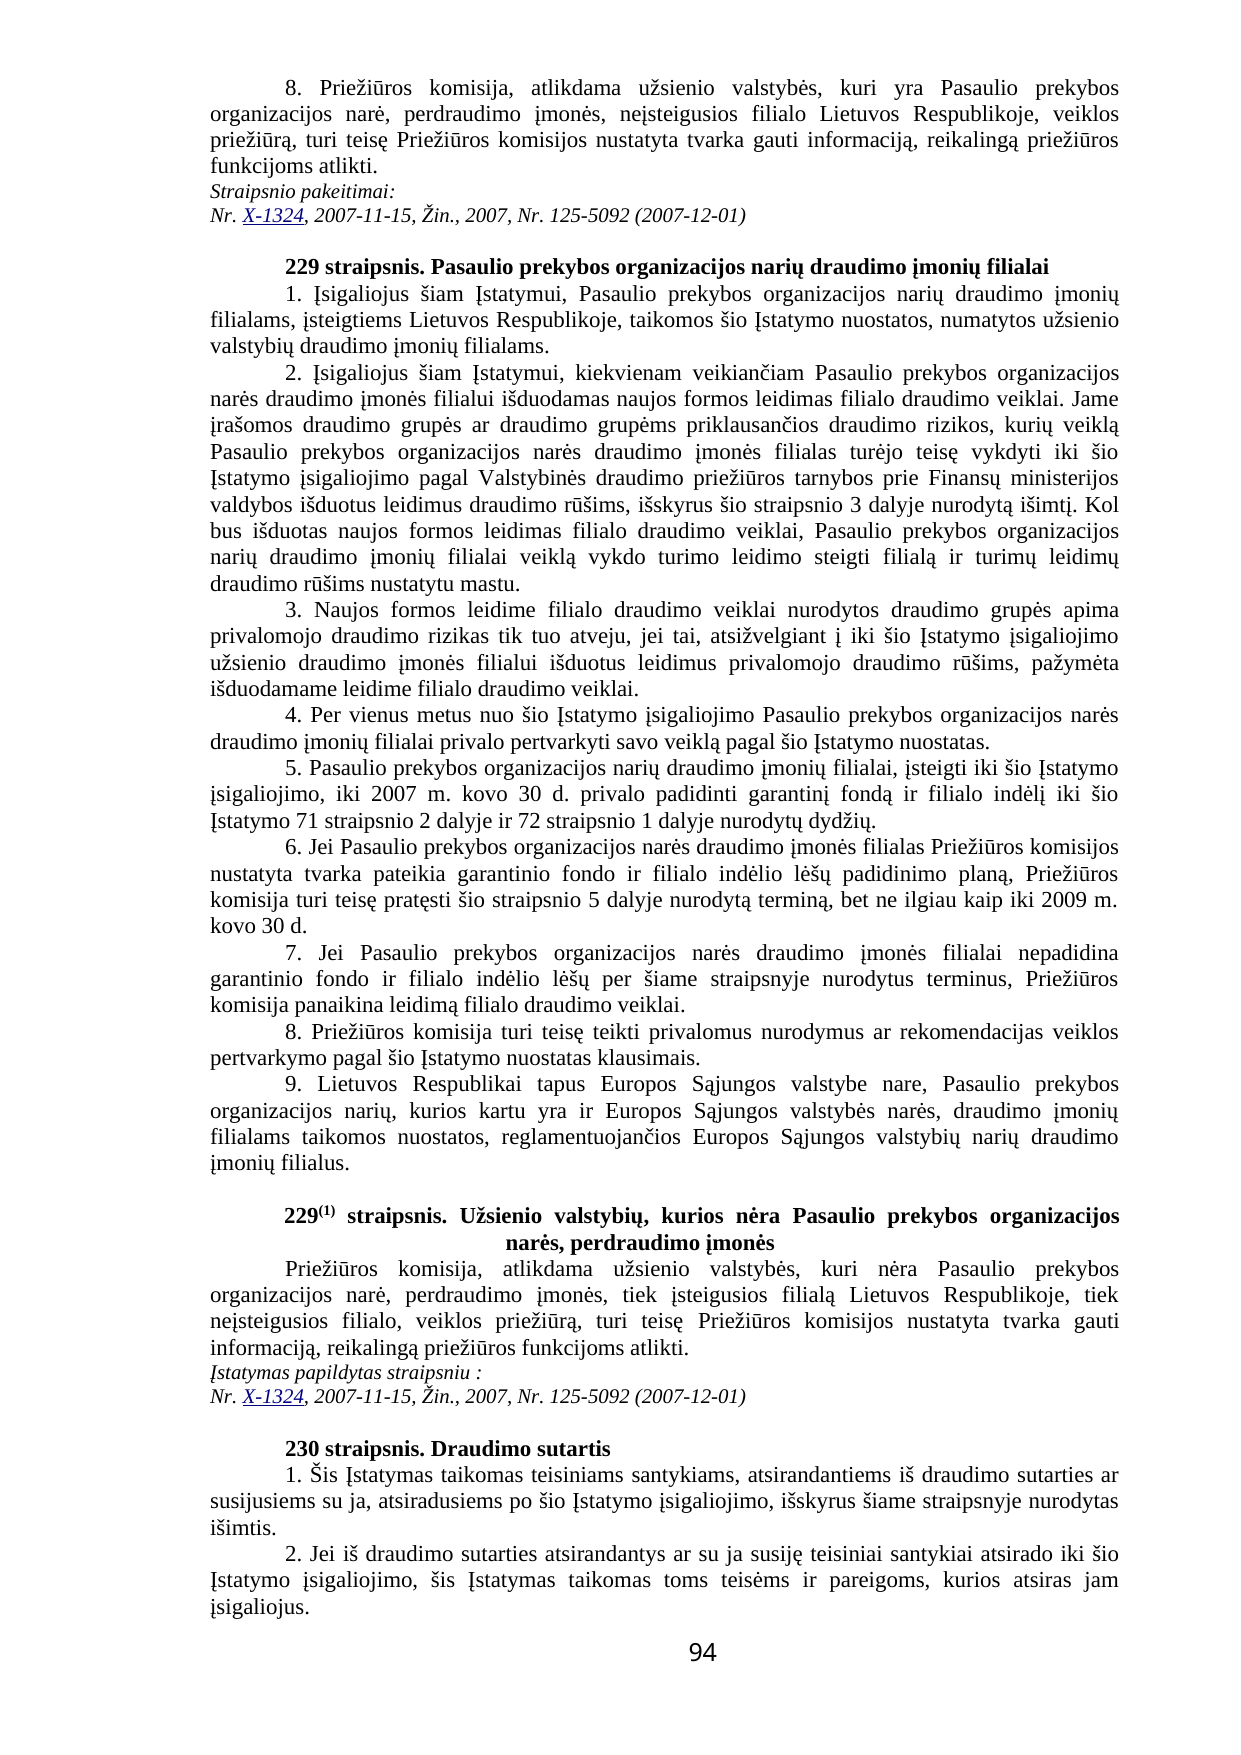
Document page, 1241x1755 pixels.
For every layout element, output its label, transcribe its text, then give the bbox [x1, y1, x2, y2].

text 5. Pasaulio prekybos organizacijos narių draudimo įmonių filialai, įsteigti iki šio Įstatymo įsigaliojimo, iki 2007 m. kovo 30 d. privalo padidinti garantinį fondą ir filialo indėlį iki šio Įstatymo 71 straipsnio 2 dalyje ir 72 straipsnio 1 dalyje nurodytų dydžių. [210, 754, 1120, 833]
text 9. Lietuvos Respublikai tapus Europos Sąjungos valstybe nare, Pasaulio prekybos organizacijos narių, kurios kartu yra ir Europos Sąjungos valstybės narės, draudimo įmonių filialams taikomos nuostatos, reglamentuojančios Europos Sąjungos valstybių narių draudimo įmonių filialus. [210, 1070, 1120, 1176]
text 3. Naujos formos leidime filialo draudimo veiklai nurodytos draudimo grupės apima privalomojo draudimo rizikas tik tuo atveju, jei tai, atsižvelgiant į iki šio Įstatymo įsigaliojimo užsienio draudimo įmonės filialui išduotus leidimus privalomojo draudimo rūšims, pažymėta išduodamame leidime filialo draudimo veiklai. [210, 596, 1120, 701]
text 8. Priežiūros komisija, atlikdama užsienio valstybės, kuri yra Pasaulio prekybos organizacijos narė, perdraudimo įmonės, neįsteigusios filialo Lietuvos Respublikoje, veiklos priežiūrą, turi teisę Priežiūros komisijos nustatyta tvarka gauti informaciją, reikalingą priežiūros funkcijoms atlikti. [210, 73, 1120, 179]
text 6. Jei Pasaulio prekybos organizacijos narės draudimo įmonės filialas Priežiūros komisijos nustatyta tvarka pateikia garantinio fondo ir filialo indėlio lėšų padidinimo planą, Priežiūros komisija turi teisę pratęsti šio straipsnio 5 dalyje nurodytą terminą, bet ne ilgiau kaip iki 2009 m. kovo 30 d. [210, 833, 1120, 939]
text Įstatymas papildytas straipsniu : [210, 1360, 1120, 1384]
text Nr. X-1324, 2007-11-15, Žin., 2007, Nr. 125-5092 (2007-12-01) [210, 1384, 1120, 1408]
text 1. Šis Įstatymas taikomas teisiniams santykiams, atsirandantiems iš draudimo sutarties ar susijusiems su ja, atsiradusiems po šio Įstatymo įsigaliojimo, išskyrus šiame straipsnyje nurodytas išimtis. [210, 1461, 1120, 1540]
text Priežiūros komisija, atlikdama užsienio valstybės, kuri nėra Pasaulio prekybos organizacijos narė, perdraudimo įmonės, tiek įsteigusios filialą Lietuvos Respublikoje, tiek neįsteigusios filialo, veiklos priežiūrą, turi teisę Priežiūros komisijos nustatyta tvarka gauti informaciją, reikalingą priežiūros funkcijoms atlikti. [210, 1255, 1120, 1360]
text Nr. X-1324, 2007-11-15, Žin., 2007, Nr. 125-5092 (2007-12-01) [210, 203, 1120, 227]
text 4. Per vienus metus nuo šio Įstatymo įsigaliojimo Pasaulio prekybos organizacijos narės draudimo įmonių filialai privalo pertvarkyti savo veiklą pagal šio Įstatymo nuostatas. [210, 701, 1120, 754]
text 230 straipsnis. Draudimo sutartis [210, 1435, 1120, 1461]
text 229(1) straipsnis. Užsienio valstybių, kurios nėra Pasaulio prekybos organizacijos narės, perdraudimo įmonės [284, 1202, 1120, 1255]
text 7. Jei Pasaulio prekybos organizacijos narės draudimo įmonės filialai nepadidina garantinio fondo ir filialo indėlio lėšų per šiame straipsnyje nurodytus terminus, Priežiūros komisija panaikina leidimą filialo draudimo veiklai. [210, 939, 1120, 1018]
text 1. Įsigaliojus šiam Įstatymui, Pasaulio prekybos organizacijos narių draudimo įmonių filialams, įsteigtiems Lietuvos Respublikoje, taikomos šio Įstatymo nuostatos, numatytos užsienio valstybių draudimo įmonių filialams. [210, 280, 1120, 359]
text 8. Priežiūros komisija turi teisę teikti privalomus nurodymus ar rekomendacijas veiklos pertvarkymo pagal šio Įstatymo nuostatas klausimais. [210, 1018, 1120, 1070]
text Straipsnio pakeitimai: [210, 179, 1120, 203]
text 229 straipsnis. Pasaulio prekybos organizacijos narių draudimo įmonių filialai [285, 253, 1120, 280]
text 2. Jei iš draudimo sutarties atsirandantys ar su ja susiję teisiniai santykiai atsirado iki šio Įstatymo įsigaliojimo, šis Įstatymas taikomas toms teisėms ir pareigoms, kurios atsiras jam įsigaliojus. [210, 1540, 1120, 1619]
text 2. Įsigaliojus šiam Įstatymui, kiekvienam veikiančiam Pasaulio prekybos organizacijos narės draudimo įmonės filialui išduodamas naujos formos leidimas filialo draudimo veiklai. Jame įrašomos draudimo grupės ar draudimo grupėms priklausančios draudimo rizikos, kurių veiklą Pasaulio prekybos organizacijos narės draudimo įmonės filialas turėjo teisę vykdyti iki šio Įstatymo įsigaliojimo pagal Valstybinės draudimo priežiūros tarnybos prie Finansų ministerijos valdybos išduotus leidimus draudimo rūšims, išskyrus šio straipsnio 3 dalyje nurodytą išimtį. Kol bus išduotas naujos formos leidimas filialo draudimo veiklai, Pasaulio prekybos organizacijos narių draudimo įmonių filialai veiklą vykdo turimo leidimo steigti filialą ir turimų leidimų draudimo rūšims nustatytu mastu. [210, 359, 1120, 596]
